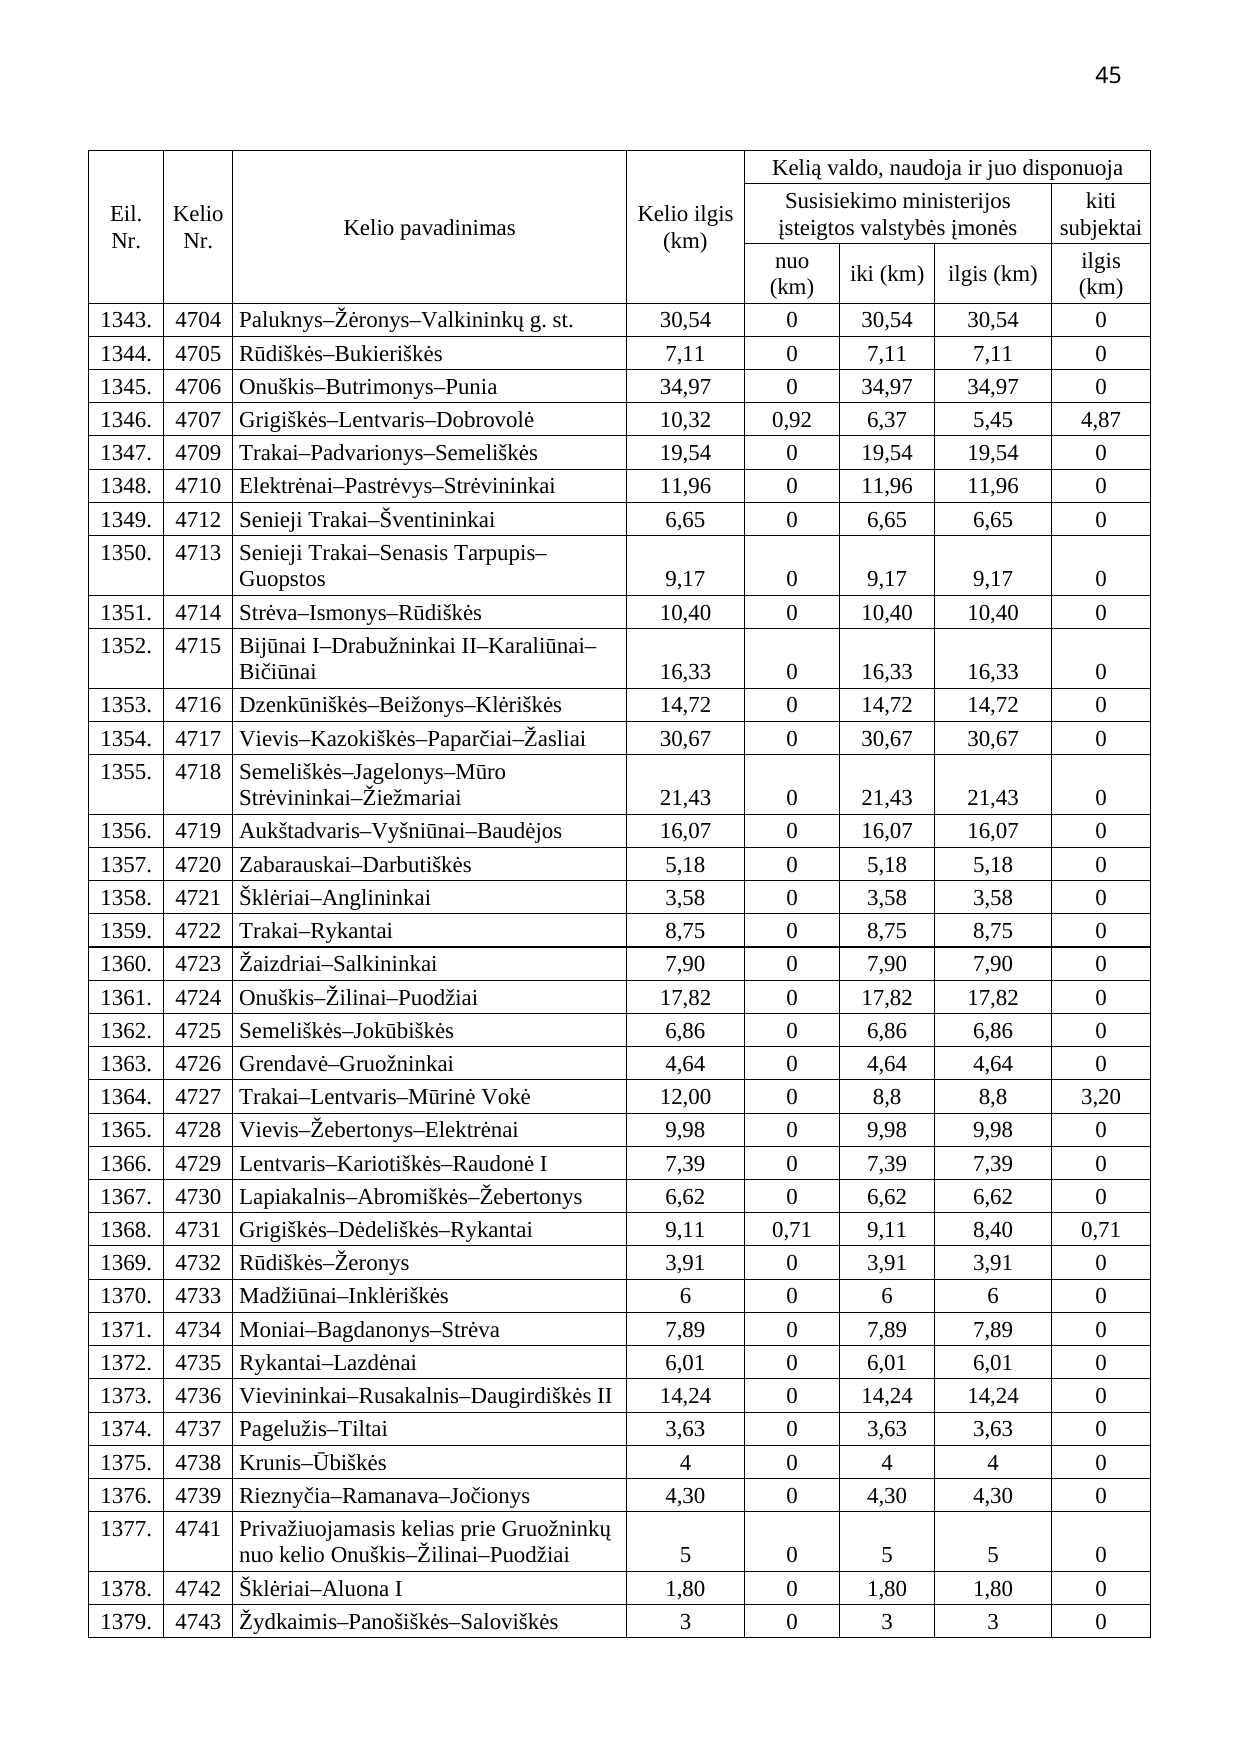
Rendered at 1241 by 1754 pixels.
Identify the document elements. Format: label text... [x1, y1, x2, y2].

table_cell 5 [935, 1512, 1051, 1571]
table_cell 3 [627, 1605, 744, 1637]
table_cell 11,96 [840, 470, 934, 502]
table_cell 0 [1052, 470, 1150, 502]
table_cell Aukštadvaris–Vyšniūnai–Baudėjos [233, 815, 626, 847]
table_cell Krunis–Ūbiškės [233, 1446, 626, 1478]
table_cell 6,65 [840, 503, 934, 535]
table_cell 0 [1052, 1047, 1150, 1079]
table_cell 7,11 [840, 337, 934, 369]
table_cell 7,89 [935, 1313, 1051, 1345]
table_cell 0 [745, 1379, 839, 1412]
table_cell Zabarauskai–Darbutiškės [233, 848, 626, 880]
table_cell 0 [745, 1147, 839, 1179]
table_cell 4706 [164, 370, 232, 402]
table_cell 8,75 [627, 914, 744, 946]
table_cell ilgis (km) [1052, 244, 1150, 302]
table_cell 19,54 [840, 436, 934, 468]
table_cell 0 [1052, 1280, 1150, 1312]
table_cell 9,17 [627, 536, 744, 594]
table_cell Šklėriai–Anglininkai [233, 881, 626, 913]
table_cell 17,82 [935, 981, 1051, 1013]
table_cell 0,71 [1052, 1213, 1150, 1245]
table_cell 4715 [164, 629, 232, 687]
table_cell 0 [1052, 1479, 1150, 1511]
table_cell 1352. [89, 629, 163, 687]
table_cell 4738 [164, 1446, 232, 1478]
table_cell 6,86 [935, 1014, 1051, 1046]
table_cell 4,64 [627, 1047, 744, 1079]
table_cell 0 [1052, 596, 1150, 628]
table_cell 7,90 [935, 948, 1051, 979]
table_cell 1362. [89, 1014, 163, 1046]
table_cell Bijūnai I–Drabužninkai II–Karaliūnai–Bičiūnai [233, 629, 626, 687]
table_cell 8,75 [840, 914, 934, 946]
table_cell 1349. [89, 503, 163, 535]
table_cell 7,90 [627, 948, 744, 979]
table_cell 4,30 [935, 1479, 1051, 1511]
table_cell Elektrėnai–Pastrėvys–Strėvininkai [233, 470, 626, 502]
table_cell 0 [745, 337, 839, 369]
table_cell 7,90 [840, 948, 934, 979]
table_cell 1360. [89, 948, 163, 979]
table_cell 9,11 [627, 1213, 744, 1245]
table_cell 0 [1052, 436, 1150, 468]
table_cell 0 [1052, 304, 1150, 336]
table_cell Žydkaimis–Panošiškės–Saloviškės [233, 1605, 626, 1637]
table_cell 6 [627, 1280, 744, 1312]
table_cell 3,63 [840, 1413, 934, 1445]
table_cell 1344. [89, 337, 163, 369]
table_cell 0 [745, 948, 839, 979]
table_cell 1367. [89, 1180, 163, 1212]
table_cell 0 [745, 536, 839, 594]
table_cell 0 [745, 1180, 839, 1212]
table_cell 16,33 [840, 629, 934, 687]
table_cell 1343. [89, 304, 163, 336]
table_cell 14,24 [627, 1379, 744, 1412]
table_cell Grendavė–Gruožninkai [233, 1047, 626, 1079]
table_cell 5,18 [627, 848, 744, 880]
table_cell 4742 [164, 1572, 232, 1604]
table_cell 14,72 [840, 689, 934, 721]
table_cell 4732 [164, 1246, 232, 1279]
table_cell 4743 [164, 1605, 232, 1637]
table_cell 34,97 [935, 370, 1051, 402]
table_cell 0 [745, 755, 839, 813]
table_cell 19,54 [627, 436, 744, 468]
table_cell 0,71 [745, 1213, 839, 1245]
table_cell 9,17 [840, 536, 934, 594]
table_cell 0 [1052, 689, 1150, 721]
table_cell Trakai–Lentvaris–Mūrinė Vokė [233, 1080, 626, 1112]
table_cell 6,01 [627, 1346, 744, 1378]
table_cell Trakai–Padvarionys–Semeliškės [233, 436, 626, 468]
table_cell 6,01 [935, 1346, 1051, 1378]
table_cell 4736 [164, 1379, 232, 1412]
table_cell 0 [1052, 848, 1150, 880]
table_cell 3,91 [840, 1246, 934, 1279]
table_cell Grigiškės–Lentvaris–Dobrovolė [233, 403, 626, 435]
table_cell 30,67 [627, 722, 744, 754]
table_cell 0 [745, 1313, 839, 1345]
table_cell 0 [1052, 1246, 1150, 1279]
table_cell 1,80 [935, 1572, 1051, 1604]
table_cell 1,80 [627, 1572, 744, 1604]
table_cell 4710 [164, 470, 232, 502]
table_cell 9,98 [935, 1114, 1051, 1146]
table_cell 1356. [89, 815, 163, 847]
table_cell 0 [1052, 881, 1150, 913]
table_cell 0 [745, 1512, 839, 1571]
table_cell Onuškis–Žilinai–Puodžiai [233, 981, 626, 1013]
table_cell 3,63 [627, 1413, 744, 1445]
table_cell 9,17 [935, 536, 1051, 594]
table_cell Vievininkai–Rusakalnis–Daugirdiškės II [233, 1379, 626, 1412]
table_cell 5,18 [935, 848, 1051, 880]
table_cell 1346. [89, 403, 163, 435]
table_cell 1345. [89, 370, 163, 402]
table_cell 4713 [164, 536, 232, 594]
table_cell 30,54 [935, 304, 1051, 336]
table_cell 4 [935, 1446, 1051, 1478]
table_cell iki (km) [840, 244, 934, 302]
table_cell 6,86 [627, 1014, 744, 1046]
table_cell 4729 [164, 1147, 232, 1179]
table_cell 4734 [164, 1313, 232, 1345]
table_cell 4,64 [935, 1047, 1051, 1079]
table_cell 7,11 [935, 337, 1051, 369]
table_cell 0 [745, 1014, 839, 1046]
table_header Kelio pavadinimas [233, 151, 626, 302]
table_cell 30,54 [627, 304, 744, 336]
table_cell 4721 [164, 881, 232, 913]
table_cell nuo (km) [745, 244, 839, 302]
table_cell 11,96 [627, 470, 744, 502]
table_cell 16,07 [840, 815, 934, 847]
table_cell 4739 [164, 1479, 232, 1511]
table_cell 1359. [89, 914, 163, 946]
table_cell 0 [1052, 629, 1150, 687]
table_cell 0 [745, 596, 839, 628]
table_cell 3,63 [935, 1413, 1051, 1445]
table_cell 0 [1052, 1413, 1150, 1445]
table_cell 0 [745, 1605, 839, 1637]
table_cell 4722 [164, 914, 232, 946]
table_cell 0 [1052, 1572, 1150, 1604]
table_cell Grigiškės–Dėdeliškės–Rykantai [233, 1213, 626, 1245]
table_cell 1353. [89, 689, 163, 721]
table_cell 0 [1052, 722, 1150, 754]
table_cell 4730 [164, 1180, 232, 1212]
table_cell 21,43 [627, 755, 744, 813]
table_cell 4714 [164, 596, 232, 628]
table_cell Rūdiškės–Žeronys [233, 1246, 626, 1279]
table_cell 1348. [89, 470, 163, 502]
table_cell 0 [1052, 1605, 1150, 1637]
table_cell 0 [745, 914, 839, 946]
table_cell 34,97 [627, 370, 744, 402]
table_cell Pagelužis–Tiltai [233, 1413, 626, 1445]
table_cell 0 [745, 1446, 839, 1478]
table_cell 0 [745, 436, 839, 468]
table_cell 1364. [89, 1080, 163, 1112]
table_header Eil. Nr. [89, 151, 163, 302]
table_cell 4718 [164, 755, 232, 813]
table_cell 17,82 [840, 981, 934, 1013]
table_cell 0 [745, 370, 839, 402]
table_cell 4727 [164, 1080, 232, 1112]
table_cell 4,87 [1052, 403, 1150, 435]
table_cell Senieji Trakai–Senasis Tarpupis–Guopstos [233, 536, 626, 594]
table_cell 1365. [89, 1114, 163, 1146]
table_cell 1351. [89, 596, 163, 628]
table_cell 4724 [164, 981, 232, 1013]
table_cell 0 [745, 1280, 839, 1312]
table_cell 34,97 [840, 370, 934, 402]
table_cell Onuškis–Butrimonys–Punia [233, 370, 626, 402]
table_cell 12,00 [627, 1080, 744, 1112]
table_cell Senieji Trakai–Šventininkai [233, 503, 626, 535]
table_cell 4719 [164, 815, 232, 847]
table_cell 4741 [164, 1512, 232, 1571]
table_cell 4717 [164, 722, 232, 754]
table_cell 9,98 [840, 1114, 934, 1146]
table_cell 4 [840, 1446, 934, 1478]
table_cell 1370. [89, 1280, 163, 1312]
table_cell 16,07 [627, 815, 744, 847]
table_cell 14,24 [935, 1379, 1051, 1412]
table_cell 5 [627, 1512, 744, 1571]
table_cell 6,62 [935, 1180, 1051, 1212]
table_cell Trakai–Rykantai [233, 914, 626, 946]
table_cell 1378. [89, 1572, 163, 1604]
table_cell 0 [745, 981, 839, 1013]
table_cell 0 [745, 304, 839, 336]
table_cell 4709 [164, 436, 232, 468]
table_cell 6,86 [840, 1014, 934, 1046]
table_cell kiti subjektai [1052, 184, 1150, 243]
table_cell 0 [1052, 1180, 1150, 1212]
table_header Kelio ilgis (km) [627, 151, 744, 302]
table_cell 21,43 [840, 755, 934, 813]
table_cell 30,67 [935, 722, 1051, 754]
table_cell 6 [935, 1280, 1051, 1312]
table_cell 0 [1052, 1346, 1150, 1378]
table_cell 3,91 [627, 1246, 744, 1279]
table_cell 30,67 [840, 722, 934, 754]
table_cell 4726 [164, 1047, 232, 1079]
table_cell 0 [745, 881, 839, 913]
table_cell 3 [935, 1605, 1051, 1637]
table_cell 0 [1052, 337, 1150, 369]
table_cell 1358. [89, 881, 163, 913]
table_cell 4735 [164, 1346, 232, 1378]
table_cell 0 [745, 815, 839, 847]
table_cell 16,33 [935, 629, 1051, 687]
table_header Kelią valdo, naudoja ir juo disponuoja [745, 151, 1150, 183]
table_cell 0 [745, 1114, 839, 1146]
table_cell Žaizdriai–Salkininkai [233, 948, 626, 979]
table_cell 10,40 [840, 596, 934, 628]
table_cell 14,72 [627, 689, 744, 721]
table_cell Moniai–Bagdanonys–Strėva [233, 1313, 626, 1345]
table_cell ilgis (km) [935, 244, 1051, 302]
table_cell 4,64 [840, 1047, 934, 1079]
table_cell 0 [1052, 503, 1150, 535]
table_header Kelio Nr. [164, 151, 232, 302]
table_cell 0 [1052, 1147, 1150, 1179]
table_cell 0 [1052, 755, 1150, 813]
table_cell 9,98 [627, 1114, 744, 1146]
table_cell Semeliškės–Jokūbiškės [233, 1014, 626, 1046]
table_cell 0 [1052, 1379, 1150, 1412]
table_cell 1347. [89, 436, 163, 468]
table_cell 1357. [89, 848, 163, 880]
table_cell Rūdiškės–Bukieriškės [233, 337, 626, 369]
table_cell 1371. [89, 1313, 163, 1345]
table_cell 19,54 [935, 436, 1051, 468]
table_cell Rykantai–Lazdėnai [233, 1346, 626, 1378]
table_cell Susisiekimo ministerijos įsteigtos valstybės įmonės [745, 184, 1051, 243]
table_cell 0 [1052, 981, 1150, 1013]
table_cell 6,37 [840, 403, 934, 435]
table_cell 3,58 [935, 881, 1051, 913]
table_cell 0 [745, 470, 839, 502]
table_cell 3,58 [840, 881, 934, 913]
table_cell 17,82 [627, 981, 744, 1013]
table_cell 1361. [89, 981, 163, 1013]
table_cell Strėva–Ismonys–Rūdiškės [233, 596, 626, 628]
table_cell Privažiuojamasis kelias prie Gruožninkų nuo kelio Onuškis–Žilinai–Puodžiai [233, 1512, 626, 1571]
table_cell Vievis–Žebertonys–Elektrėnai [233, 1114, 626, 1146]
table_cell 1366. [89, 1147, 163, 1179]
table_cell 8,40 [935, 1213, 1051, 1245]
table_cell 1376. [89, 1479, 163, 1511]
table_cell 4723 [164, 948, 232, 979]
table_cell 0 [745, 1246, 839, 1279]
table_cell 0 [745, 1413, 839, 1445]
table_cell 7,11 [627, 337, 744, 369]
table_cell 1373. [89, 1379, 163, 1412]
table_cell 7,89 [840, 1313, 934, 1345]
table_cell 3,91 [935, 1246, 1051, 1279]
table_cell 0 [745, 629, 839, 687]
table_cell 6 [840, 1280, 934, 1312]
table_cell 8,75 [935, 914, 1051, 946]
table_cell Paluknys–Žėronys–Valkininkų g. st. [233, 304, 626, 336]
table_cell 0 [745, 1346, 839, 1378]
table_cell 14,24 [840, 1379, 934, 1412]
table_cell Dzenkūniškės–Beižonys–Klėriškės [233, 689, 626, 721]
table_cell 0 [745, 1572, 839, 1604]
table_cell 5,45 [935, 403, 1051, 435]
table_cell 0 [1052, 815, 1150, 847]
table_cell 1369. [89, 1246, 163, 1279]
table_cell 6,65 [627, 503, 744, 535]
table_cell 4,30 [627, 1479, 744, 1511]
table_cell 4,30 [840, 1479, 934, 1511]
table_cell 0 [1052, 948, 1150, 979]
table_cell 6,65 [935, 503, 1051, 535]
table_cell 0,92 [745, 403, 839, 435]
table_cell 4705 [164, 337, 232, 369]
table_cell 3,58 [627, 881, 744, 913]
table_cell 14,72 [935, 689, 1051, 721]
table_cell 0 [1052, 536, 1150, 594]
table_cell 0 [745, 1047, 839, 1079]
table_cell 7,39 [840, 1147, 934, 1179]
table_cell 8,8 [840, 1080, 934, 1112]
table_cell 10,32 [627, 403, 744, 435]
table_cell 16,33 [627, 629, 744, 687]
table_cell 0 [745, 689, 839, 721]
table_cell 0 [1052, 1512, 1150, 1571]
table_cell 3 [840, 1605, 934, 1637]
table_cell 4704 [164, 304, 232, 336]
table_cell 0 [1052, 1014, 1150, 1046]
table_cell 1355. [89, 755, 163, 813]
table_cell 0 [745, 503, 839, 535]
table_cell 1350. [89, 536, 163, 594]
table_cell 1,80 [840, 1572, 934, 1604]
table_cell 8,8 [935, 1080, 1051, 1112]
table_cell 0 [745, 722, 839, 754]
table_cell 10,40 [935, 596, 1051, 628]
table_cell 16,07 [935, 815, 1051, 847]
table_cell 4731 [164, 1213, 232, 1245]
table_cell 30,54 [840, 304, 934, 336]
table_cell 4716 [164, 689, 232, 721]
table_cell 1374. [89, 1413, 163, 1445]
table_cell 4737 [164, 1413, 232, 1445]
table_cell 0 [1052, 1114, 1150, 1146]
table_cell 1368. [89, 1213, 163, 1245]
table_cell 6,62 [627, 1180, 744, 1212]
table_cell 5 [840, 1512, 934, 1571]
table_cell 4733 [164, 1280, 232, 1312]
table_cell 1372. [89, 1346, 163, 1378]
table_cell Rieznyčia–Ramanava–Jočionys [233, 1479, 626, 1511]
table_cell 0 [745, 1479, 839, 1511]
table_cell 7,39 [627, 1147, 744, 1179]
table_cell 10,40 [627, 596, 744, 628]
table_cell 6,62 [840, 1180, 934, 1212]
table_cell 4 [627, 1446, 744, 1478]
table_cell 9,11 [840, 1213, 934, 1245]
table_cell 7,39 [935, 1147, 1051, 1179]
table_cell 3,20 [1052, 1080, 1150, 1112]
table_cell 0 [745, 1080, 839, 1112]
table_cell 6,01 [840, 1346, 934, 1378]
table_cell 4728 [164, 1114, 232, 1146]
table_cell Lentvaris–Kariotiškės–Raudonė I [233, 1147, 626, 1179]
table_cell Semeliškės–Jagelonys–Mūro Strėvininkai–Žiežmariai [233, 755, 626, 813]
table_cell 11,96 [935, 470, 1051, 502]
table_cell Šklėriai–Aluona I [233, 1572, 626, 1604]
table_cell 1377. [89, 1512, 163, 1571]
table_cell 1375. [89, 1446, 163, 1478]
table_cell Vievis–Kazokiškės–Paparčiai–Žasliai [233, 722, 626, 754]
table_cell 7,89 [627, 1313, 744, 1345]
table_cell 1354. [89, 722, 163, 754]
table_cell 1379. [89, 1605, 163, 1637]
table_cell 4712 [164, 503, 232, 535]
table_cell 21,43 [935, 755, 1051, 813]
table_cell 4725 [164, 1014, 232, 1046]
table_cell 0 [1052, 1446, 1150, 1478]
table_cell 0 [1052, 1313, 1150, 1345]
table_cell 0 [1052, 370, 1150, 402]
table_cell 4720 [164, 848, 232, 880]
table_cell 0 [1052, 914, 1150, 946]
table_cell Lapiakalnis–Abromiškės–Žebertonys [233, 1180, 626, 1212]
table_cell Madžiūnai–Inklėriškės [233, 1280, 626, 1312]
table_cell 1363. [89, 1047, 163, 1079]
table_cell 4707 [164, 403, 232, 435]
table_cell 0 [745, 848, 839, 880]
table_cell 5,18 [840, 848, 934, 880]
